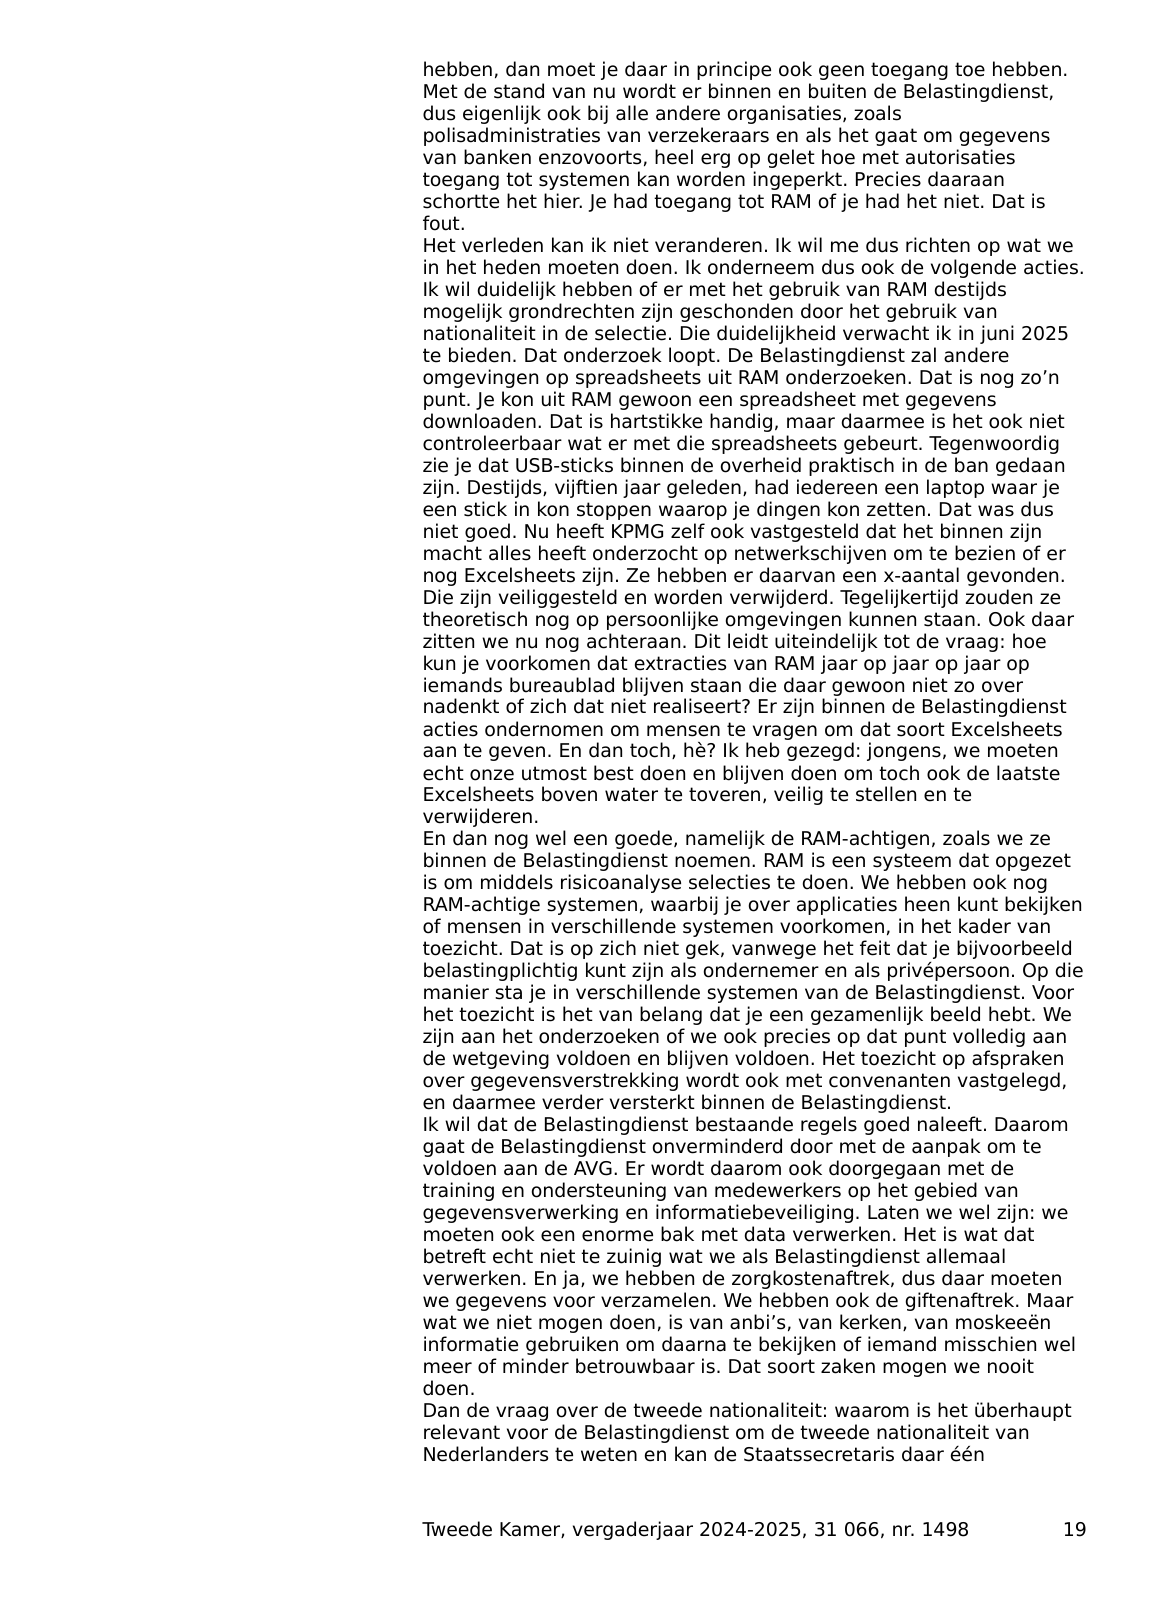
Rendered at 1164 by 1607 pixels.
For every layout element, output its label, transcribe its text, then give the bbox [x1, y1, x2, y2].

text Ik wil dat de Belastingdienst bestaande regels goed naleeft. Daarom gaat de Belastingdienst onverminderd door met de aanpak om te voldoen aan de AVG. Er wordt daarom ook doorgegaan met de training en ondersteuning van medewerkers op het gebied van gegevensverwerking en informatiebeveiliging. Laten we wel zijn: we moeten ook een enorme bak met data verwerken. Het is wat dat betreft echt niet te zuinig wat we als Belastingdienst allemaal verwerken. En ja, we hebben de zorgkostenaftrek, dus daar moeten we gegevens voor verzamelen. We hebben ook de giftenaftrek. Maar wat we niet mogen doen, is van anbi’s, van kerken, van moskeeën informatie gebruiken om daarna te bekijken of iemand misschien wel meer of minder betrouwbaar is. Dat soort zaken mogen we nooit doen. [422, 1114, 1087, 1400]
text Het verleden kan ik niet veranderen. Ik wil me dus richten op wat we in het heden moeten doen. Ik onderneem dus ook de volgende acties. Ik wil duidelijk hebben of er met het gebruik van RAM destijds mogelijk grondrechten zijn geschonden door het gebruik van nationaliteit in de selectie. Die duidelijkheid verwacht ik in juni 2025 te bieden. Dat onderzoek loopt. De Belastingdienst zal andere omgevingen op spreadsheets uit RAM onderzoeken. Dat is nog zo’n punt. Je kon uit RAM gewoon een spreadsheet met gegevens downloaden. Dat is hartstikke handig, maar daarmee is het ook niet controleerbaar wat er met die spreadsheets gebeurt. Tegenwoordig zie je dat USB-sticks binnen de overheid praktisch in de ban gedaan zijn. Destijds, vijftien jaar geleden, had iedereen een laptop waar je een stick in kon stoppen waarop je dingen kon zetten. Dat was dus niet goed. Nu heeft KPMG zelf ook vastgesteld dat het binnen zijn macht alles heeft onderzocht op netwerkschijven om te bezien of er nog Excelsheets zijn. Ze hebben er daarvan een x-aantal gevonden. Die zijn veiliggesteld en worden verwijderd. Tegelijkertijd zouden ze theoretisch nog op persoonlijke omgevingen kunnen staan. Ook daar zitten we nu nog achteraan. Dit leidt uiteindelijk tot de vraag: hoe kun je voorkomen dat extracties van RAM jaar op jaar op jaar op iemands bureaublad blijven staan die daar gewoon niet zo over nadenkt of zich dat niet realiseert? Er zijn binnen de Belastingdienst acties ondernomen om mensen te vragen om dat soort Excelsheets aan te geven. En dan toch, hè? Ik heb gezegd: jongens, we moeten echt onze utmost best doen en blijven doen om toch ook de laatste Excelsheets boven water te toveren, veilig te stellen en te verwijderen. [422, 235, 1087, 828]
text Dan de vraag over de tweede nationaliteit: waarom is het überhaupt relevant voor de Belastingdienst om de tweede nationaliteit van Nederlanders te weten en kan de Staatssecretaris daar één [422, 1400, 1087, 1466]
text En dan nog wel een goede, namelijk de RAM-achtigen, zoals we ze binnen de Belastingdienst noemen. RAM is een systeem dat opgezet is om middels risicoanalyse selecties te doen. We hebben ook nog RAM-achtige systemen, waarbij je over applicaties heen kunt bekijken of mensen in verschillende systemen voorkomen, in het kader van toezicht. Dat is op zich niet gek, vanwege het feit dat je bijvoorbeeld belastingplichtig kunt zijn als ondernemer en als privépersoon. Op die manier sta je in verschillende systemen van de Belastingdienst. Voor het toezicht is het van belang dat je een gezamenlijk beeld hebt. We zijn aan het onderzoeken of we ook precies op dat punt volledig aan de wetgeving voldoen en blijven voldoen. Het toezicht op afspraken over gegevensverstrekking wordt ook met convenanten vastgelegd, en daarmee verder versterkt binnen de Belastingdienst. [422, 828, 1087, 1114]
text hebben, dan moet je daar in principe ook geen toegang toe hebben. Met de stand van nu wordt er binnen en buiten de Belastingdienst, dus eigenlijk ook bij alle andere organisaties, zoals polisadministraties van verzekeraars en als het gaat om gegevens van banken enzovoorts, heel erg op gelet hoe met autorisaties toegang tot systemen kan worden ingeperkt. Precies daaraan schortte het hier. Je had toegang tot RAM of je had het niet. Dat is fout. [422, 59, 1087, 235]
